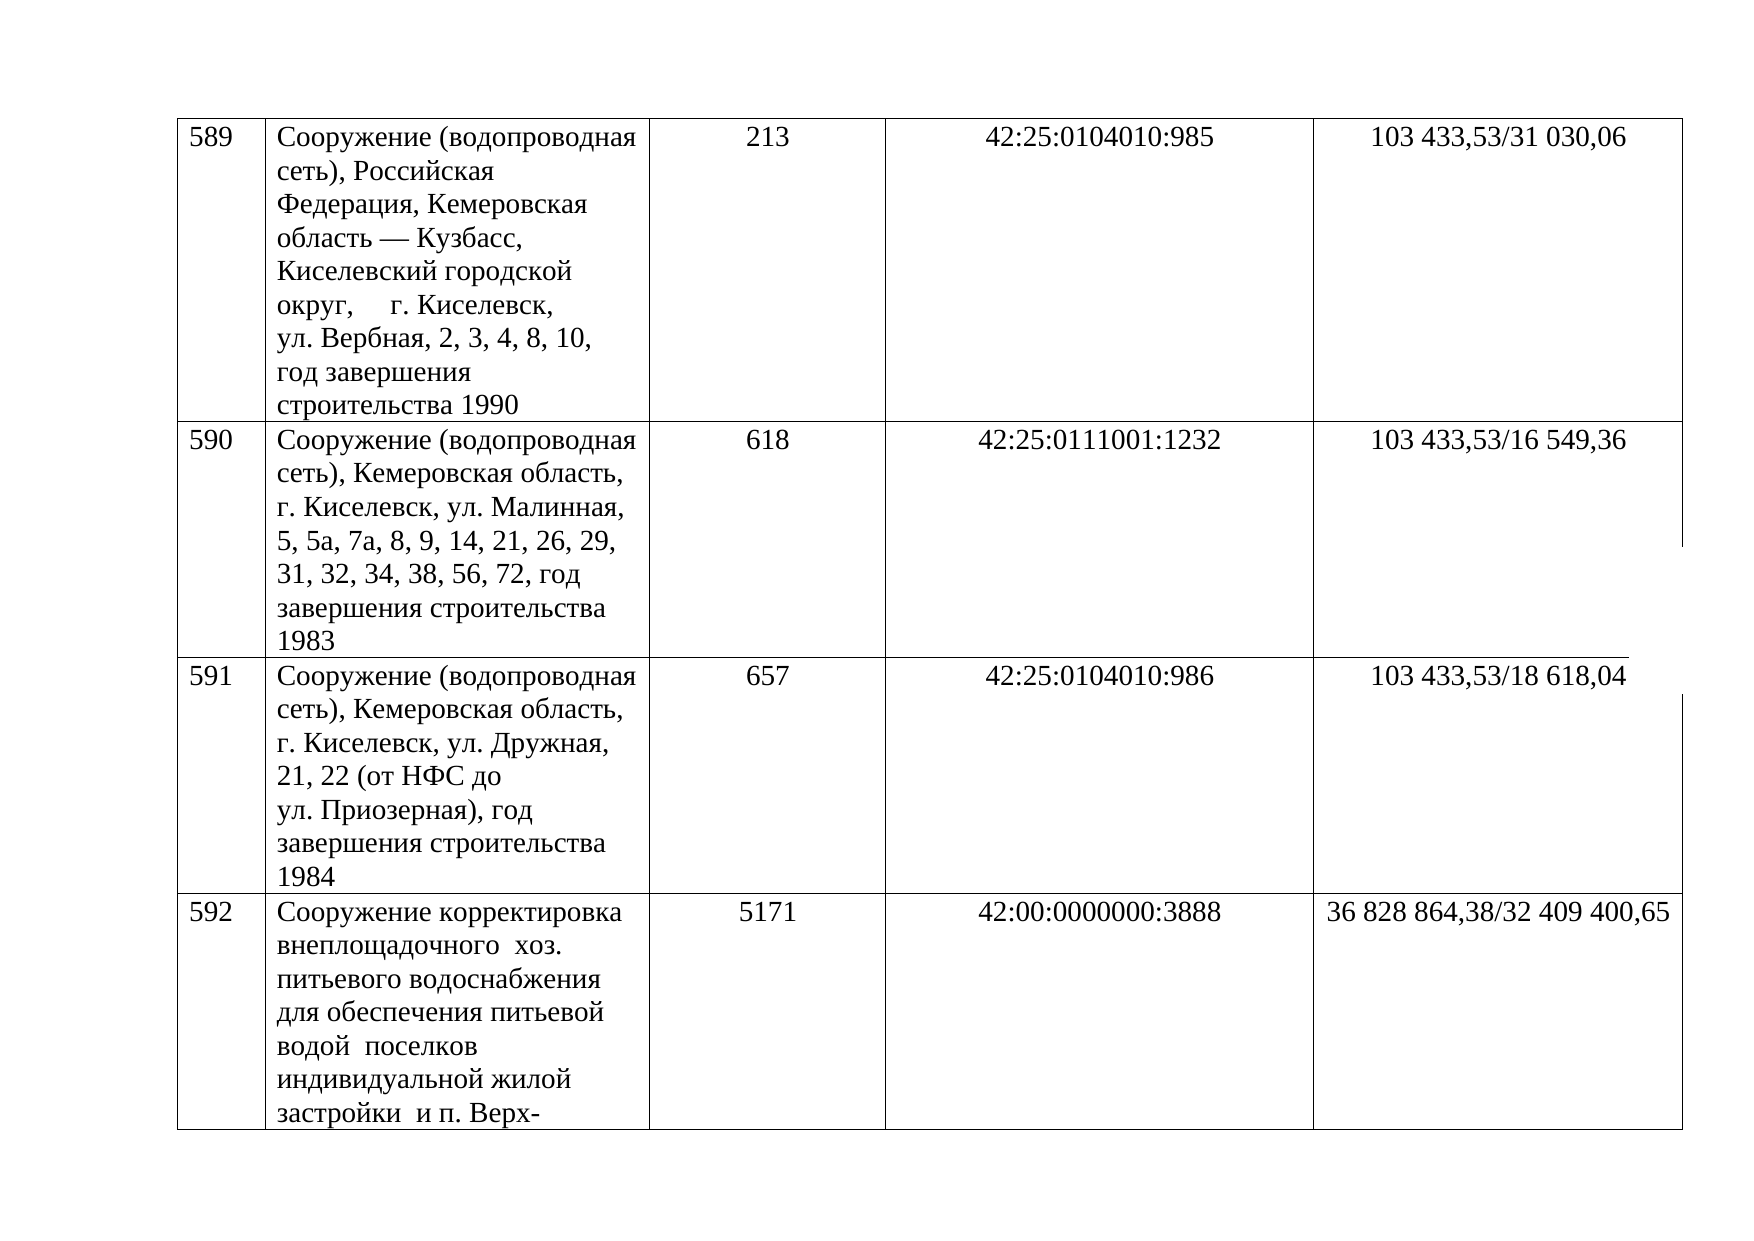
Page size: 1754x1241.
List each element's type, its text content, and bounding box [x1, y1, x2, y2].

table_cell 213 [650, 119, 885, 421]
table_cell 103 433,53/31 030,06 [1314, 119, 1682, 421]
table_cell 42:25:0104010:986 [886, 658, 1313, 893]
table_cell 36 828 864,38/32 409 400,65 [1314, 894, 1682, 1128]
table_cell 5171 [650, 894, 885, 1128]
table_cell 618 [650, 422, 885, 657]
table_cell 590 [178, 422, 265, 657]
table_cell 591 [178, 658, 265, 893]
table_cell 42:00:0000000:3888 [886, 894, 1313, 1128]
table_cell 42:25:0104010:985 [886, 119, 1313, 421]
table_cell Сооружение (водопроводная сеть), Кемеровская область, г. Киселевск, ул. Дружная, 21, 22 (от НФС до ул. Приозерная), год завершения строительства 1984 [266, 658, 649, 893]
table_cell 592 [178, 894, 265, 1128]
table_cell 657 [650, 658, 885, 893]
table_cell 42:25:0111001:1232 [886, 422, 1313, 657]
table_cell Сооружение корректировка внеплощадочного хоз. питьевого водоснабжения для обеспечения питьевой водой поселков индивидуальной жилой застройки и п. Верх- [266, 894, 649, 1128]
table_cell 103 433,53/16 549,36 [1314, 422, 1682, 657]
table_cell Сооружение (водопроводная сеть), Российская Федерация, Кемеровская область — Кузбасс, Киселевский городской округ, г. Киселевск, ул. Вербная, 2, 3, 4, 8, 10, год завершения строительства 1990 [266, 119, 649, 421]
table_cell 589 [178, 119, 265, 421]
table_cell Сооружение (водопроводная сеть), Кемеровская область, г. Киселевск, ул. Малинная, 5, 5а, 7а, 8, 9, 14, 21, 26, 29, 31, 32, 34, 38, 56, 72, год завершения строительства 1983 [266, 422, 649, 657]
table_cell 103 433,53/18 618,04 [1314, 658, 1682, 893]
